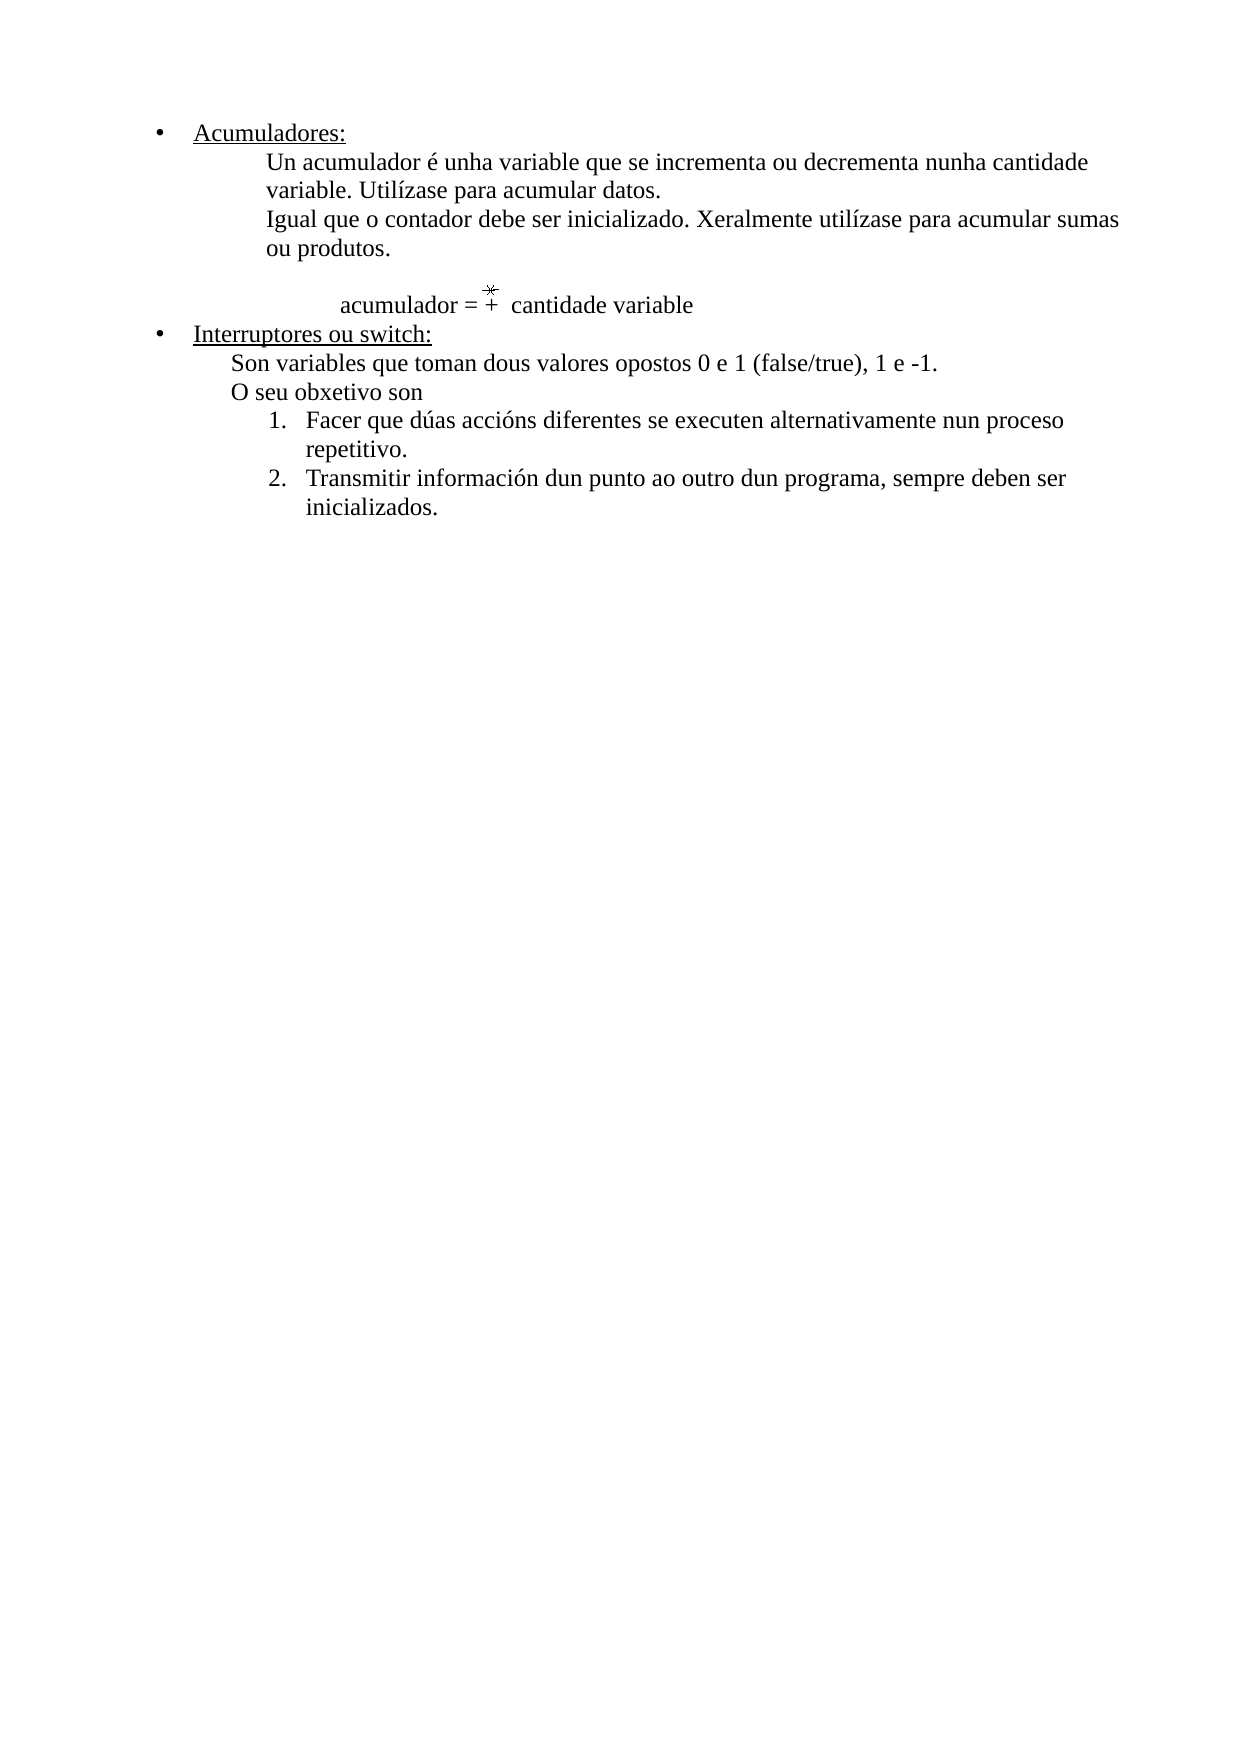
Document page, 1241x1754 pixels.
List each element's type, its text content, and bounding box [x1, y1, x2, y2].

list O seu obxetivo son [193, 377, 1122, 406]
list Interruptores ou switch: [156, 319, 1122, 348]
list Acumuladores: [156, 118, 1122, 147]
list Transmitir información dun punto ao outro dun programa, sempre deben ser inicializados. [268, 463, 1122, 521]
list Facer que dúas accións diferentes se executen alternativamente nun proceso repetitivo. [268, 406, 1122, 463]
text Un acumulador é unha variable que se incrementa ou decrementa nunha cantidade variable. Utilízase para acumular datos. [118, 147, 1122, 204]
text acumulador = + cantidade variable [118, 291, 1122, 319]
text Igual que o contador debe ser inicializado. Xeralmente utilízase para acumular sumas ou produtos. [118, 204, 1122, 262]
list Son variables que toman dous valores opostos 0 e 1 (false/true), 1 e -1. [193, 348, 1122, 377]
